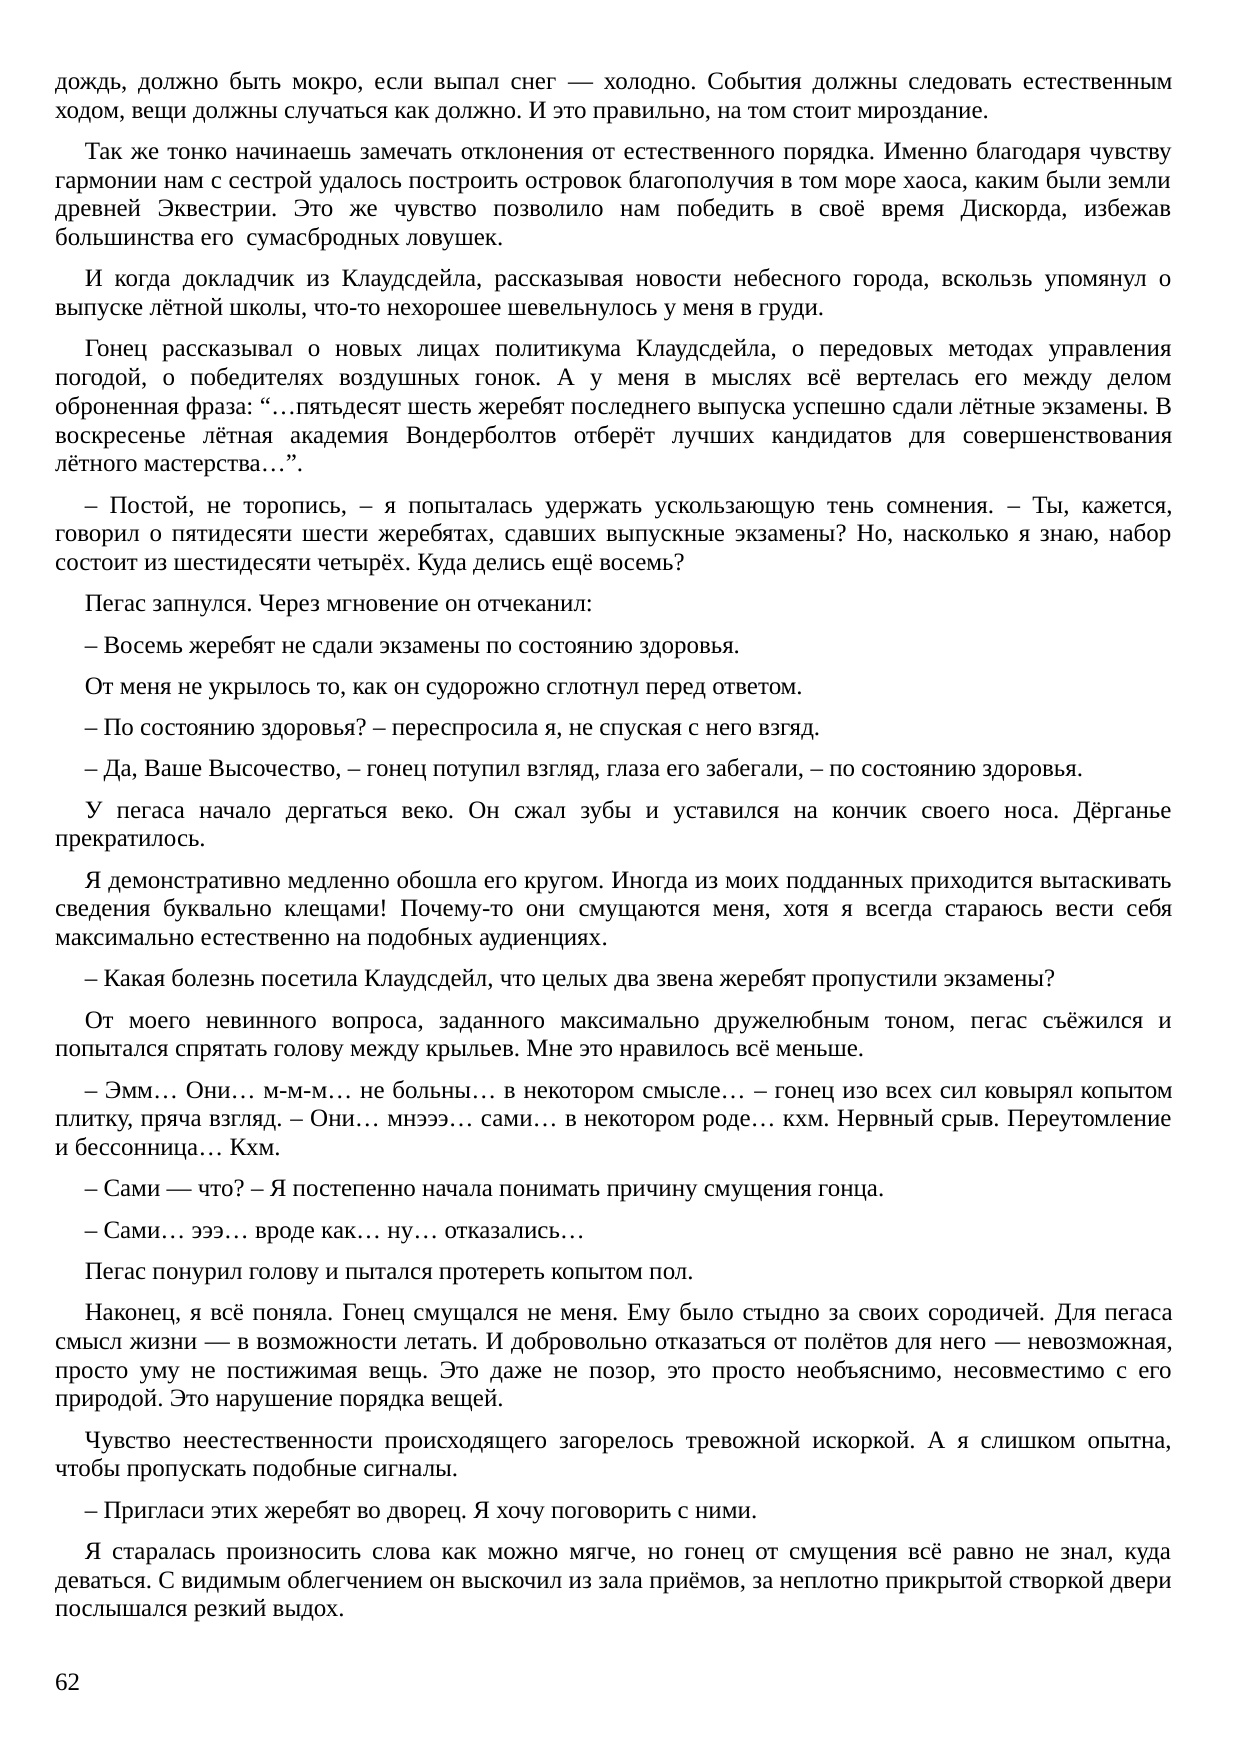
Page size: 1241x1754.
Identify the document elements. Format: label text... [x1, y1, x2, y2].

text У пегаса начало дергаться веко. Он сжал зубы и уставился на кончик своего носа. Дёрганье прекратилось. [55, 795, 1173, 852]
text Так же тонко начинаешь замечать отклонения от естественного порядка. Именно благодаря чувству гармонии нам с сестрой удалось построить островок благополучия в том море хаоса, каким были земли древней Эквестрии. Это же чувство позволило нам победить в своё время Дискорда, избежав большинства его сумасбродных ловушек. [55, 136, 1173, 251]
text – Какая болезнь посетила Клаудсдейл, что целых два звена жеребят пропустили экзамены? [55, 963, 1173, 992]
text Пегас запнулся. Через мгновение он отчеканил: [55, 588, 1173, 617]
text – Восемь жеребят не сдали экзамены по состоянию здоровья. [55, 630, 1173, 658]
text От моего невинного вопроса, заданного максимально дружелюбным тоном, пегас съёжился и попытался спрятать голову между крыльев. Мне это нравилось всё меньше. [55, 1005, 1173, 1062]
text – Постой, не торопись, – я попыталась удержать ускользающую тень сомнения. – Ты, кажется, говорил о пятидесяти шести жеребятах, сдавших выпускные экзамены? Но, насколько я знаю, набор состоит из шестидесяти четырёх. Куда делись ещё восемь? [55, 490, 1173, 576]
text Наконец, я всё поняла. Гонец смущался не меня. Ему было стыдно за своих сородичей. Для пегаса смысл жизни — в возможности летать. И добровольно отказаться от полётов для него — невозможная, просто уму не постижимая вещь. Это даже не позор, это просто необъяснимо, несовместимо с его природой. Это нарушение порядка вещей. [55, 1297, 1173, 1412]
text дождь, должно быть мокро, если выпал снег — холодно. События должны следовать естественным ходом, вещи должны случаться как должно. И это правильно, на том стоит мироздание. [55, 66, 1173, 123]
text – Сами — что? – Я постепенно начала понимать причину смущения гонца. [55, 1173, 1173, 1202]
text – Эмм… Они… м-м-м… не больны… в некотором смысле… – гонец изо всех сил ковырял копытом плитку, пряча взгляд. – Они… мнэээ… сами… в некотором роде… кхм. Нервный срыв. Переутомление и бессонница… Кхм. [55, 1075, 1173, 1161]
text Гонец рассказывал о новых лицах политикума Клаудсдейла, о передовых методах управления погодой, о победителях воздушных гонок. А у меня в мыслях всё вертелась его между делом оброненная фраза: “…пятьдесят шесть жеребят последнего выпуска успешно сдали лётные экзамены. В воскресенье лётная академия Вондерболтов отберёт лучших кандидатов для совершенствования лётного мастерства…”. [55, 333, 1173, 477]
text Я демонстративно медленно обошла его кругом. Иногда из моих подданных приходится вытаскивать сведения буквально клещами! Почему-то они смущаются меня, хотя я всегда стараюсь вести себя максимально естественно на подобных аудиенциях. [55, 865, 1173, 951]
text Я старалась произносить слова как можно мягче, но гонец от смущения всё равно не знал, куда деваться. С видимым облегчением он выскочил из зала приёмов, за неплотно прикрытой створкой двери послышался резкий выдох. [55, 1536, 1173, 1622]
text От меня не укрылось то, как он судорожно сглотнул перед ответом. [55, 671, 1173, 700]
text – Да, Ваше Высочество, – гонец потупил взгляд, глаза его забегали, – по состоянию здоровья. [55, 753, 1173, 782]
text – Пригласи этих жеребят во дворец. Я хочу поговорить с ними. [55, 1495, 1173, 1523]
text Чувство неестественности происходящего загорелось тревожной искоркой. А я слишком опытна, чтобы пропускать подобные сигналы. [55, 1425, 1173, 1482]
text И когда докладчик из Клаудсдейла, рассказывая новости небесного города, вскользь упомянул о выпуске лётной школы, что-то нехорошее шевельнулось у меня в груди. [55, 263, 1173, 321]
text – Сами… эээ… вроде как… ну… отказались… [55, 1215, 1173, 1243]
text Пегас понурил голову и пытался протереть копытом пол. [55, 1256, 1173, 1285]
text – По состоянию здоровья? – переспросила я, не спуская с него взгяд. [55, 712, 1173, 741]
